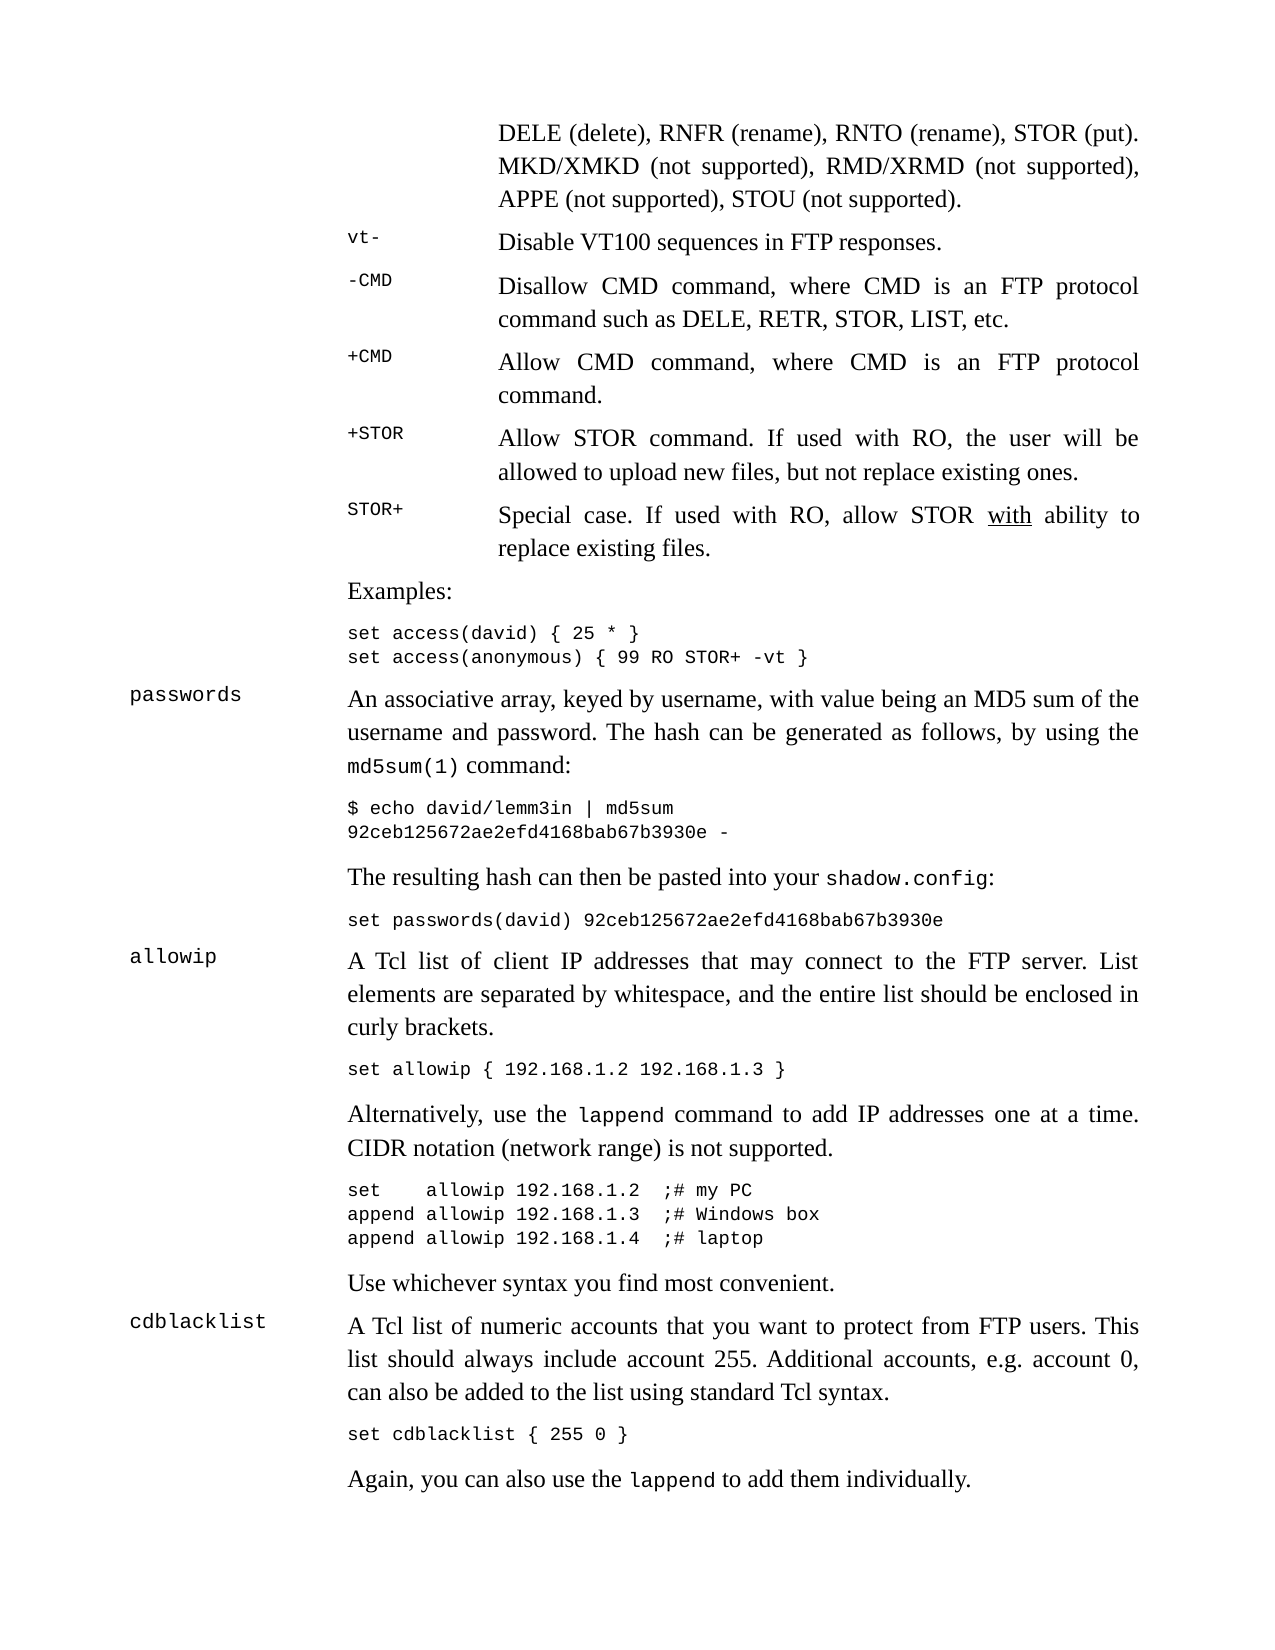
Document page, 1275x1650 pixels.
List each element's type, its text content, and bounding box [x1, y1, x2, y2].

table_cell A Tcl list of numeric accounts that you want to protect from FTP users. This list should always include account 255. Additional accounts, e.g. account 0, can also be added to the list using standard Tcl syntax. set cdblacklist { 255 0 } Again, you can also use the lappend to add them individually. [336, 1311, 1151, 1508]
table_cell A Tcl list of client IP addresses that may connect to the FTP server. List elements are separated by whitespace, and the entire list should be enclosed in curly brackets. set allowip { 192.168.1.2 192.168.1.3 } Alternatively, use the lappend command to add IP addresses one at a time. CIDR notation (network range) is not supported. set allowip 192.168.1.2 ;# my PC append allowip 192.168.1.3 ;# Windows box append allowip 192.168.1.4 ;# laptop Use whichever syntax you find most convenient. [336, 946, 1151, 1311]
table_cell Allow STOR command. If used with RO, the user will be allowed to upload new files, but not replace existing ones. [487, 424, 1151, 500]
table_cell Disallow CMD command, where CMD is an FTP protocol command such as DELE, RETR, STOR, LIST, etc. [487, 271, 1151, 347]
table_cell [118, 271, 336, 347]
table_cell [118, 118, 336, 227]
table_cell -CMD [336, 271, 487, 347]
table_cell [118, 228, 336, 271]
table_cell [336, 118, 487, 227]
table_cell Allow CMD command, where CMD is an FTP protocol command. [487, 347, 1151, 423]
table_cell vt- [336, 228, 487, 271]
table_cell Disable VT100 sequences in FTP responses. [487, 228, 1151, 271]
table_cell An associative array, keyed by username, with value being an MD5 sum of the username and password. The hash can be generated as follows, by using the md5sum(1) command: $ echo david/lemm3in | md5sum 92ceb125672ae2efd4168bab67b3930e - The resulting hash can then be pasted into your shadow.config: set passwords(david) 92ceb125672ae2efd4168bab67b3930e [336, 684, 1151, 946]
table_cell Special case. If used with RO, allow STOR with ability to replace existing files. [487, 500, 1151, 576]
table_cell +STOR [336, 424, 487, 500]
table_cell STOR+ [336, 500, 487, 576]
table_cell DELE (delete), RNFR (rename), RNTO (rename), STOR (put). MKD/XMKD (not supported), RMD/XRMD (not supported), APPE (not supported), STOU (not supported). [487, 118, 1151, 227]
table_cell [118, 424, 336, 500]
table_cell [118, 347, 336, 423]
table_cell Examples: set access(david) { 25 * } set access(anonymous) { 99 RO STOR+ -vt } [336, 576, 1151, 684]
table_cell [118, 500, 336, 576]
table_cell [118, 576, 336, 684]
table_cell +CMD [336, 347, 487, 423]
table_cell cdblacklist [118, 1311, 336, 1508]
table_cell passwords [118, 684, 336, 946]
table_cell allowip [118, 946, 336, 1311]
